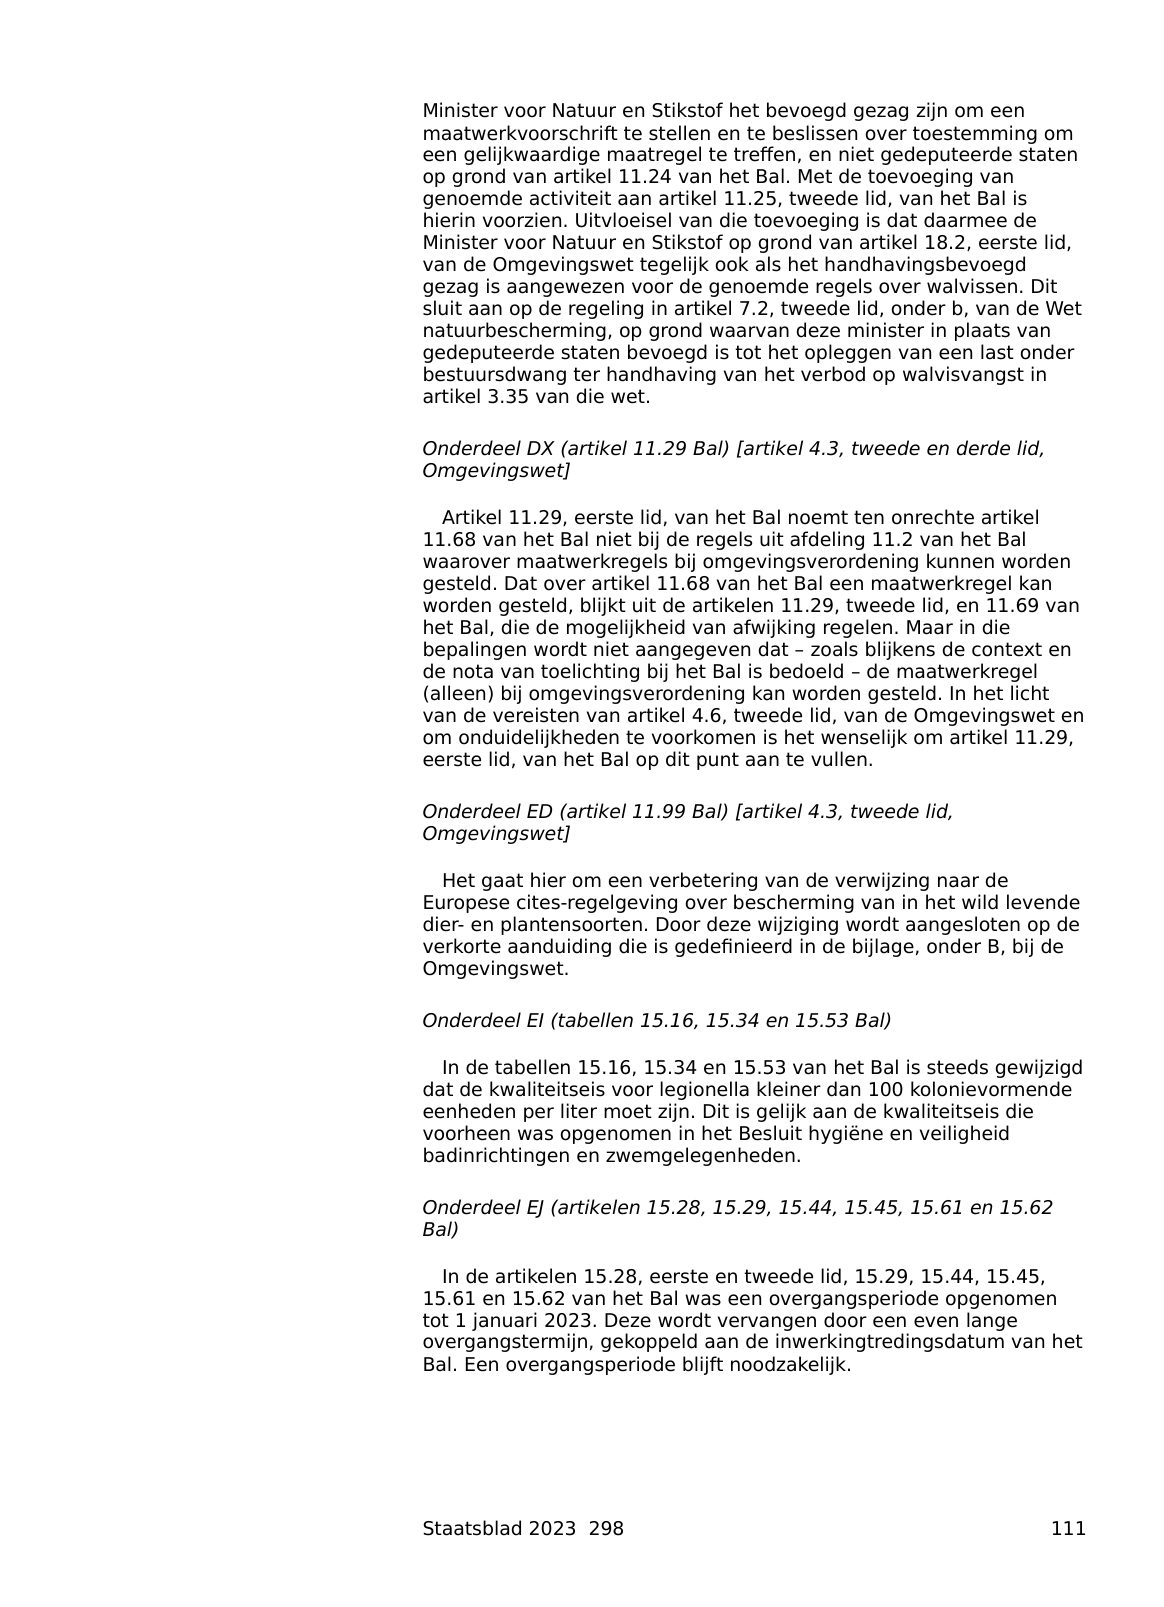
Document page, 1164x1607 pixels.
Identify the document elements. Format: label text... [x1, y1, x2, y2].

subtitle Onderdeel EJ (artikelen 15.28, 15.29, 15.44, 15.45, 15.61 en 15.62 Bal) [422, 1197, 1087, 1241]
text Minister voor Natuur en Stikstof het bevoegd gezag zijn om een maatwerkvoorschrift te stellen en te beslissen over toestemming om een gelijkwaardige maatregel te treffen, en niet gedeputeerde staten op grond van artikel 11.24 van het Bal. Met de toevoeging van genoemde activiteit aan artikel 11.25, tweede lid, van het Bal is hierin voorzien. Uitvloeisel van die toevoeging is dat daarmee de Minister voor Natuur en Stikstof op grond van artikel 18.2, eerste lid, van de Omgevingswet tegelijk ook als het handhavingsbevoegd gezag is aangewezen voor de genoemde regels over walvissen. Dit sluit aan op de regeling in artikel 7.2, tweede lid, onder b, van de Wet natuurbescherming, op grond waarvan deze minister in plaats van gedeputeerde staten bevoegd is tot het opleggen van een last onder bestuursdwang ter handhaving van het verbod op walvisvangst in artikel 3.35 van die wet. [422, 100, 1087, 408]
text In de tabellen 15.16, 15.34 en 15.53 van het Bal is steeds gewijzigd dat de kwaliteitseis voor legionella kleiner dan 100 kolonievormende eenheden per liter moet zijn. Dit is gelijk aan de kwaliteitseis die voorheen was opgenomen in het Besluit hygiëne en veiligheid badinrichtingen en zwemgelegenheden. [422, 1057, 1087, 1167]
text Het gaat hier om een verbetering van de verwijzing naar de Europese cites-regelgeving over bescherming van in het wild levende dier- en plantensoorten. Door deze wijziging wordt aangesloten op de verkorte aanduiding die is gedefinieerd in de bijlage, onder B, bij de Omgevingswet. [422, 870, 1087, 980]
text Artikel 11.29, eerste lid, van het Bal noemt ten onrechte artikel 11.68 van het Bal niet bij de regels uit afdeling 11.2 van het Bal waarover maatwerkregels bij omgevingsverordening kunnen worden gesteld. Dat over artikel 11.68 van het Bal een maatwerkregel kan worden gesteld, blijkt uit de artikelen 11.29, tweede lid, en 11.69 van het Bal, die de mogelijkheid van afwijking regelen. Maar in die bepalingen wordt niet aangegeven dat – zoals blijkens de context en de nota van toelichting bij het Bal is bedoeld – de maatwerkregel (alleen) bij omgevingsverordening kan worden gesteld. In het licht van de vereisten van artikel 4.6, tweede lid, van de Omgevingswet en om onduidelijkheden te voorkomen is het wenselijk om artikel 11.29, eerste lid, van het Bal op dit punt aan te vullen. [422, 507, 1087, 771]
subtitle Onderdeel DX (artikel 11.29 Bal) [artikel 4.3, tweede en derde lid, Omgevingswet] [422, 438, 1087, 482]
subtitle Onderdeel EI (tabellen 15.16, 15.34 en 15.53 Bal) [422, 1010, 1087, 1032]
subtitle Onderdeel ED (artikel 11.99 Bal) [artikel 4.3, tweede lid, Omgevingswet] [422, 801, 1087, 845]
text In de artikelen 15.28, eerste en tweede lid, 15.29, 15.44, 15.45, 15.61 en 15.62 van het Bal was een overgangsperiode opgenomen tot 1 januari 2023. Deze wordt vervangen door een even lange overgangstermijn, gekoppeld aan de inwerkingtredingsdatum van het Bal. Een overgangsperiode blijft noodzakelijk. [422, 1266, 1087, 1375]
